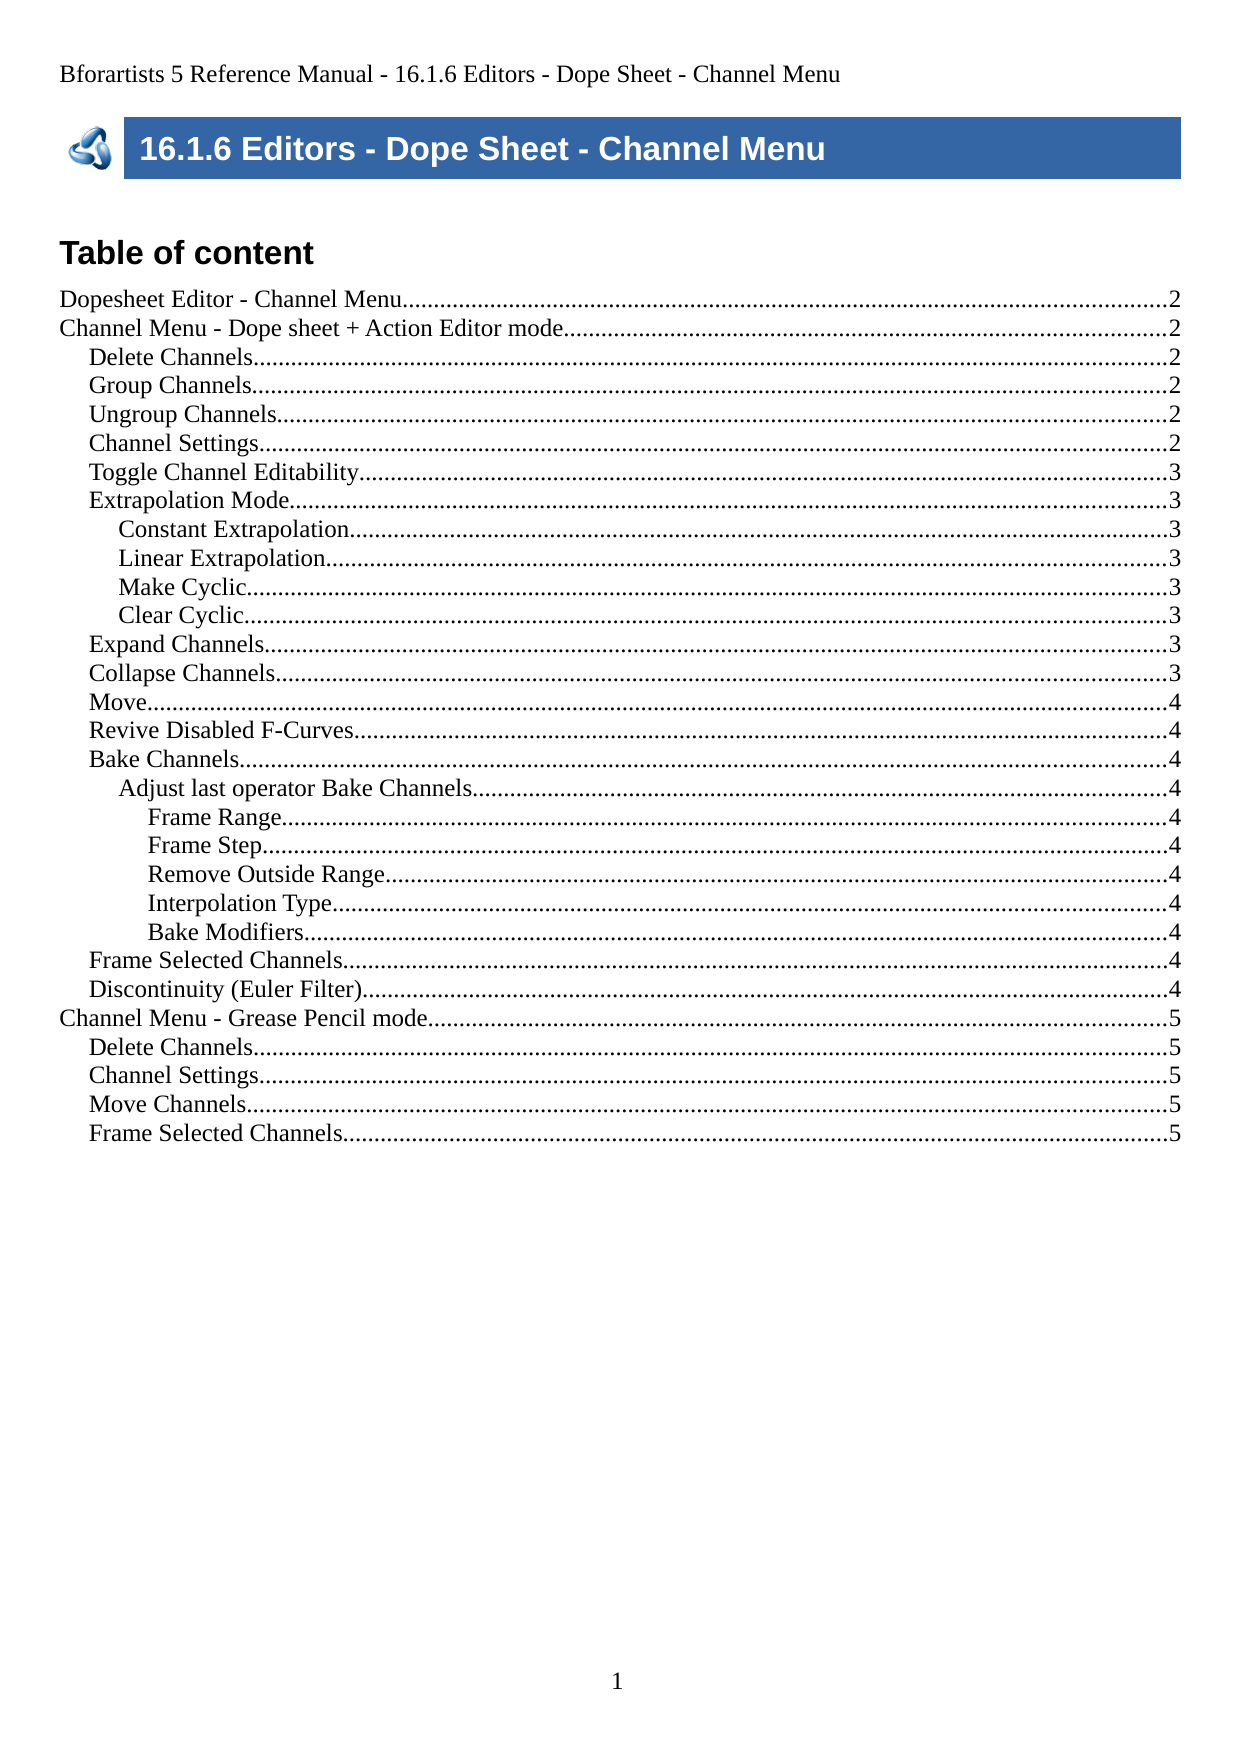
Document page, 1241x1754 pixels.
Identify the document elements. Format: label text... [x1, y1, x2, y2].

text Collapse Channels 3 [88, 658, 1181, 687]
text Dopesheet Editor - Channel Menu 2 [59, 284, 1181, 313]
text Channel Settings 5 [88, 1060, 1181, 1089]
text Toggle Channel Editability 3 [88, 457, 1181, 485]
text Move Channels 5 [88, 1089, 1181, 1118]
text Make Cyclic 3 [118, 572, 1181, 600]
text Delete Channels 5 [88, 1032, 1181, 1060]
subtitle Table of content [59, 233, 1181, 272]
text Group Channels 2 [88, 370, 1181, 399]
text Bake Modifiers 4 [147, 917, 1181, 945]
text Ungroup Channels 2 [88, 399, 1181, 428]
text Clear Cyclic 3 [118, 600, 1181, 629]
text Move 4 [88, 687, 1181, 715]
text Discontinuity (Euler Filter) 4 [88, 974, 1181, 1003]
text Interpolation Type 4 [147, 888, 1181, 917]
text Adjust last operator Bake Channels 4 [118, 773, 1181, 802]
text Frame Range 4 [147, 802, 1181, 830]
text Constant Extrapolation 3 [118, 514, 1181, 543]
text Bake Channels 4 [88, 744, 1181, 773]
text Remove Outside Range 4 [147, 859, 1181, 888]
text Frame Selected Channels 5 [88, 1118, 1181, 1147]
table_header [59, 117, 124, 179]
text Linear Extrapolation 3 [118, 543, 1181, 572]
text Frame Step 4 [147, 830, 1181, 859]
picture [65, 123, 114, 173]
text Frame Selected Channels 4 [88, 945, 1181, 974]
text Channel Menu - Grease Pencil mode 5 [59, 1003, 1181, 1032]
text Channel Settings 2 [88, 428, 1181, 457]
text Channel Menu - Dope sheet + Action Editor mode 2 [59, 313, 1181, 342]
table_header 16.1.6 Editors - Dope Sheet - Channel Menu [124, 117, 1181, 179]
text Extrapolation Mode 3 [88, 485, 1181, 514]
text Delete Channels 2 [88, 342, 1181, 370]
text Revive Disabled F-Curves 4 [88, 715, 1181, 744]
text Expand Channels 3 [88, 629, 1181, 658]
